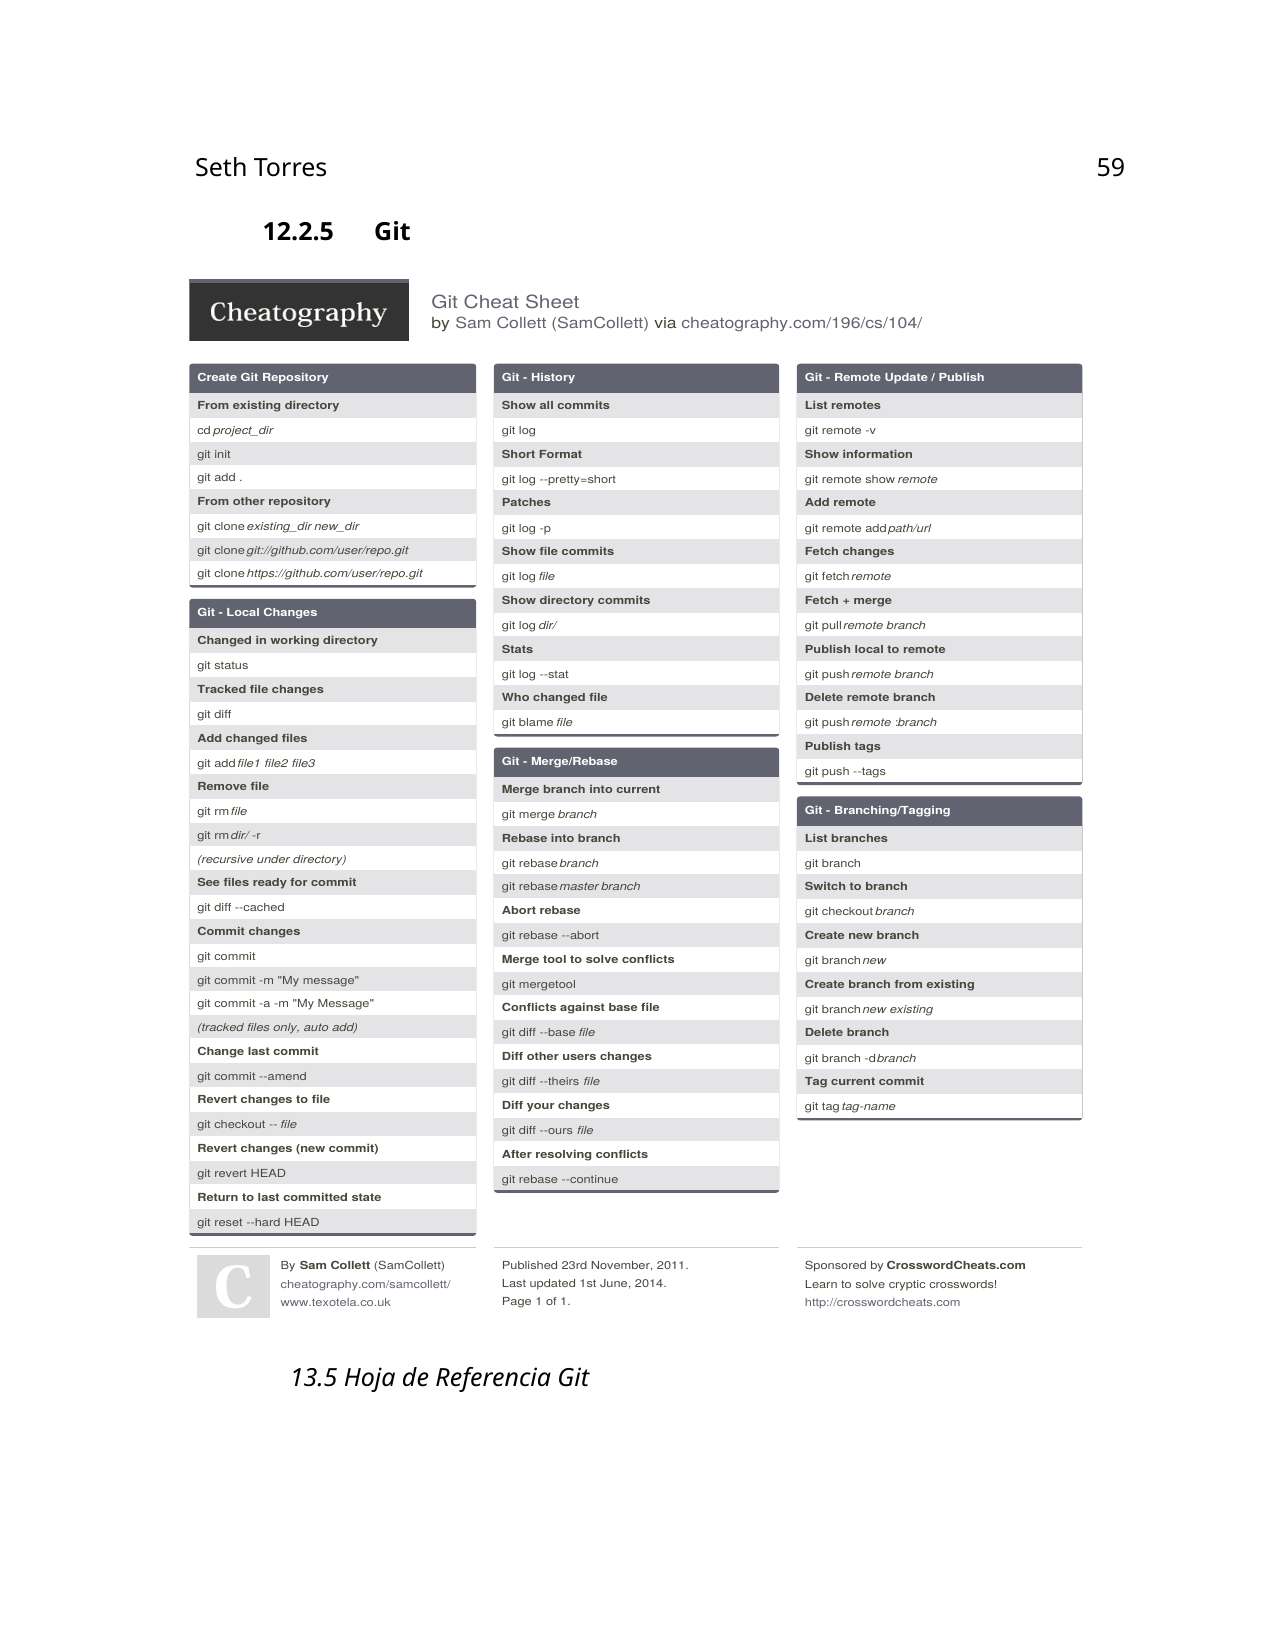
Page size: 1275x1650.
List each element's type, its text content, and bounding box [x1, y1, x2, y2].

subtitle [244, 265, 1026, 277]
text 13.5 Hoja de Referencia Git [244, 1326, 1026, 1394]
subtitle Git [262, 213, 1125, 248]
